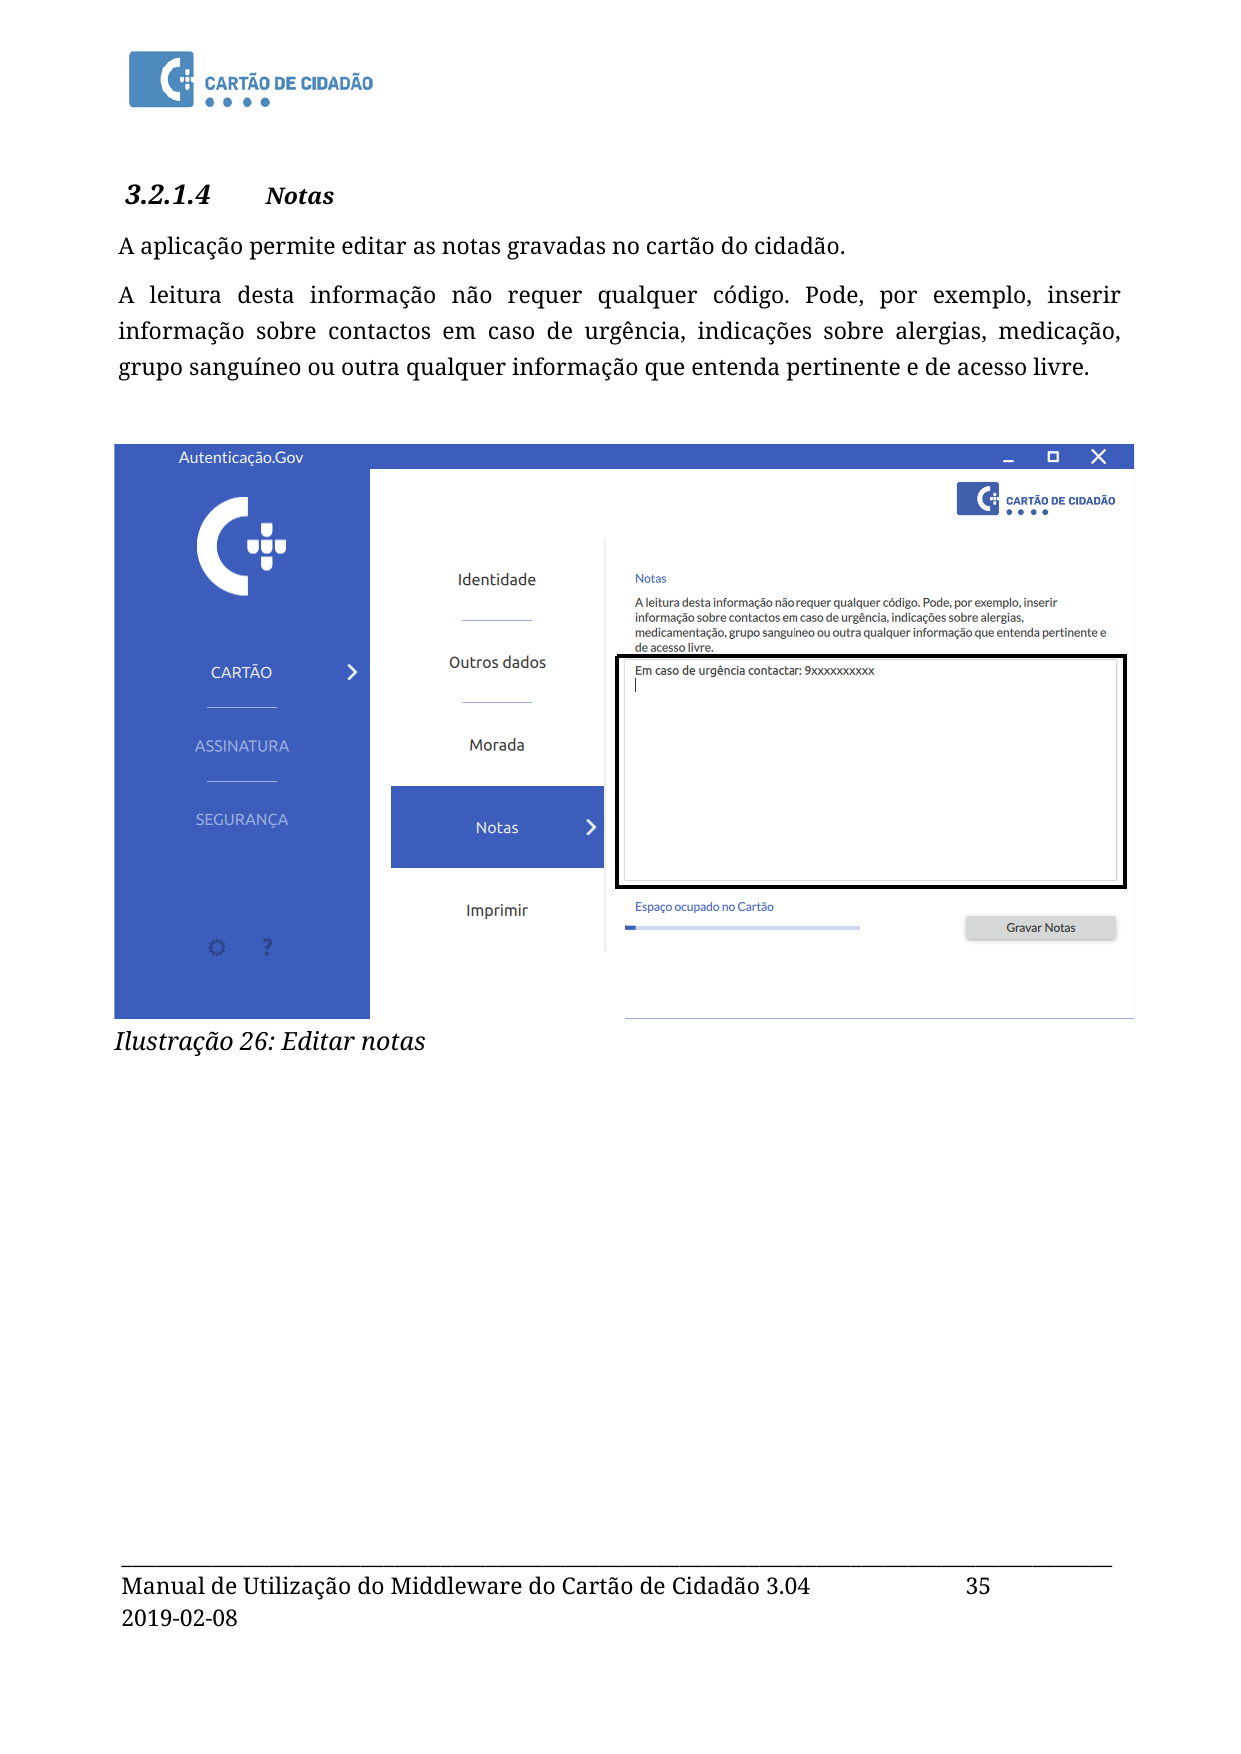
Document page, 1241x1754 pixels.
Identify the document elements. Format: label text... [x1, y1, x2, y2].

text Ilustração 26: Editar notas [114, 1019, 1134, 1057]
picture [127, 45, 420, 115]
text A leitura desta informação não requer qualquer código. Pode, por exemplo, inserir informação sobre contactos em caso de urgência, indicações sobre alergias, medicação, grupo sanguíneo ou outra qualquer informação que entenda pertinente e de acesso livre. [118, 279, 1122, 382]
text A aplicação permite editar as notas gravadas no cartão do cidadão. [118, 230, 1122, 262]
picture [114, 444, 1135, 1019]
subtitle Notas [118, 175, 1122, 212]
